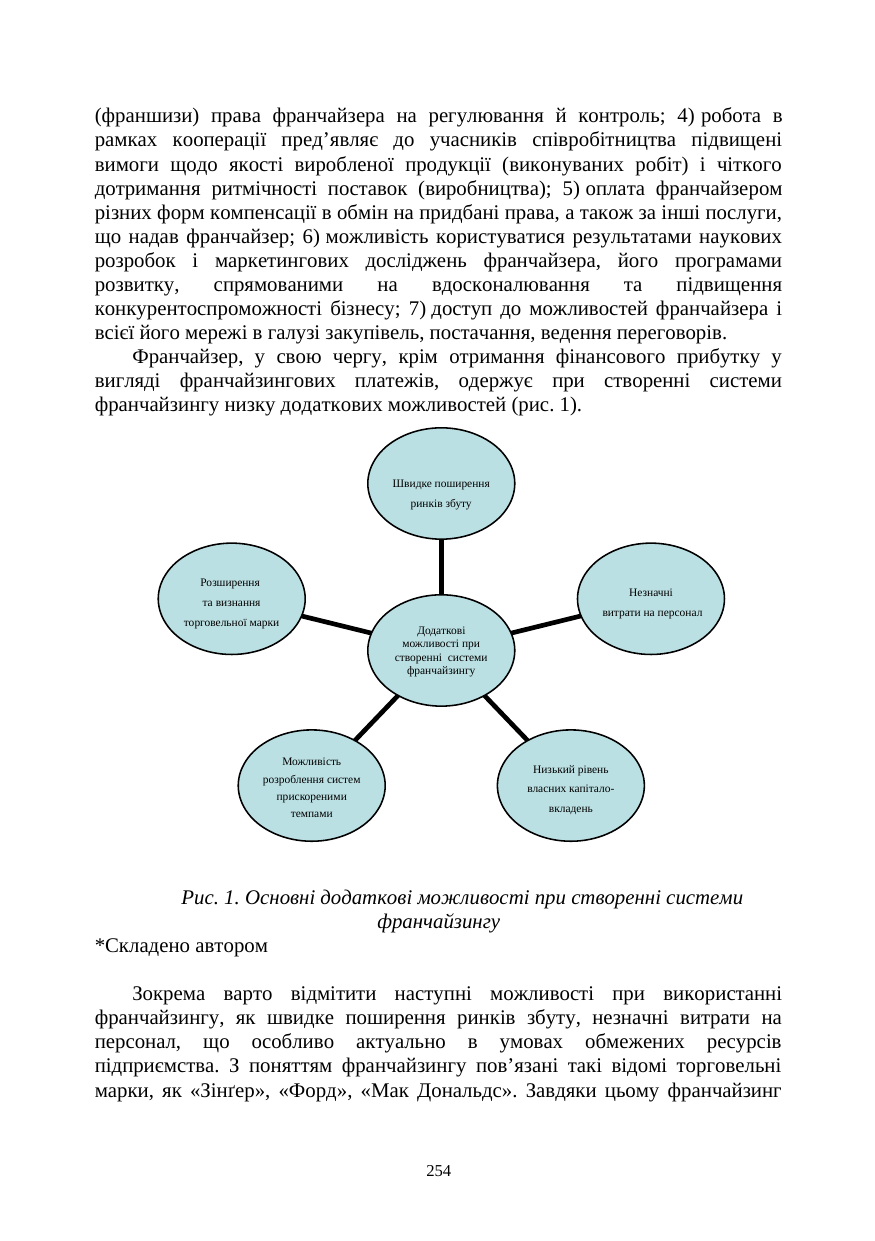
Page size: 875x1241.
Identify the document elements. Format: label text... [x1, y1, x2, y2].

text *Складено автором [94, 933, 782, 957]
text Рис. 1. Основні додаткові можливості при створенні системи франчайзингу [94, 885, 782, 933]
text (франшизи) права франчайзера на регулювання й контроль; 4) робота в рамках кооперації пред’являє до учасників співробітництва підвищені вимоги щодо якості виробленої продукції (виконуваних робіт) і чіткого дотримання ритмічності поставок (виробництва); 5) оплата франчайзером різних форм компенсації в обмін на придбані права, а також за інші послуги, що надав франчайзер; 6) можливість користуватися результатами наукових розробок і маркетингових досліджень франчайзера, його програмами розвитку, спрямованими на вдосконалювання та підвищення конкурентоспроможності бізнесу; 7) доступ до можливостей франчайзера і всієї його мережі в галузі закупівель, постачання, ведення переговорів. [94, 103, 782, 344]
text Зокрема варто відмітити наступні можливості при використанні франчайзингу, як швидке поширення ринків збуту, незначні витрати на персонал, що особливо актуально в умовах обмежених ресурсів підприємства. З поняттям франчайзингу пов’язані такі відомі торговельні марки, як «Зінґер», «Форд», «Мак Дональдс». Завдяки цьому франчайзинг [94, 981, 782, 1102]
text Франчайзер, у свою чергу, крім отримання фінансового прибутку у вигляді франчайзингових платежів, одержує при створенні системи франчайзингу низку додаткових можливостей (рис. 1). [94, 344, 782, 416]
